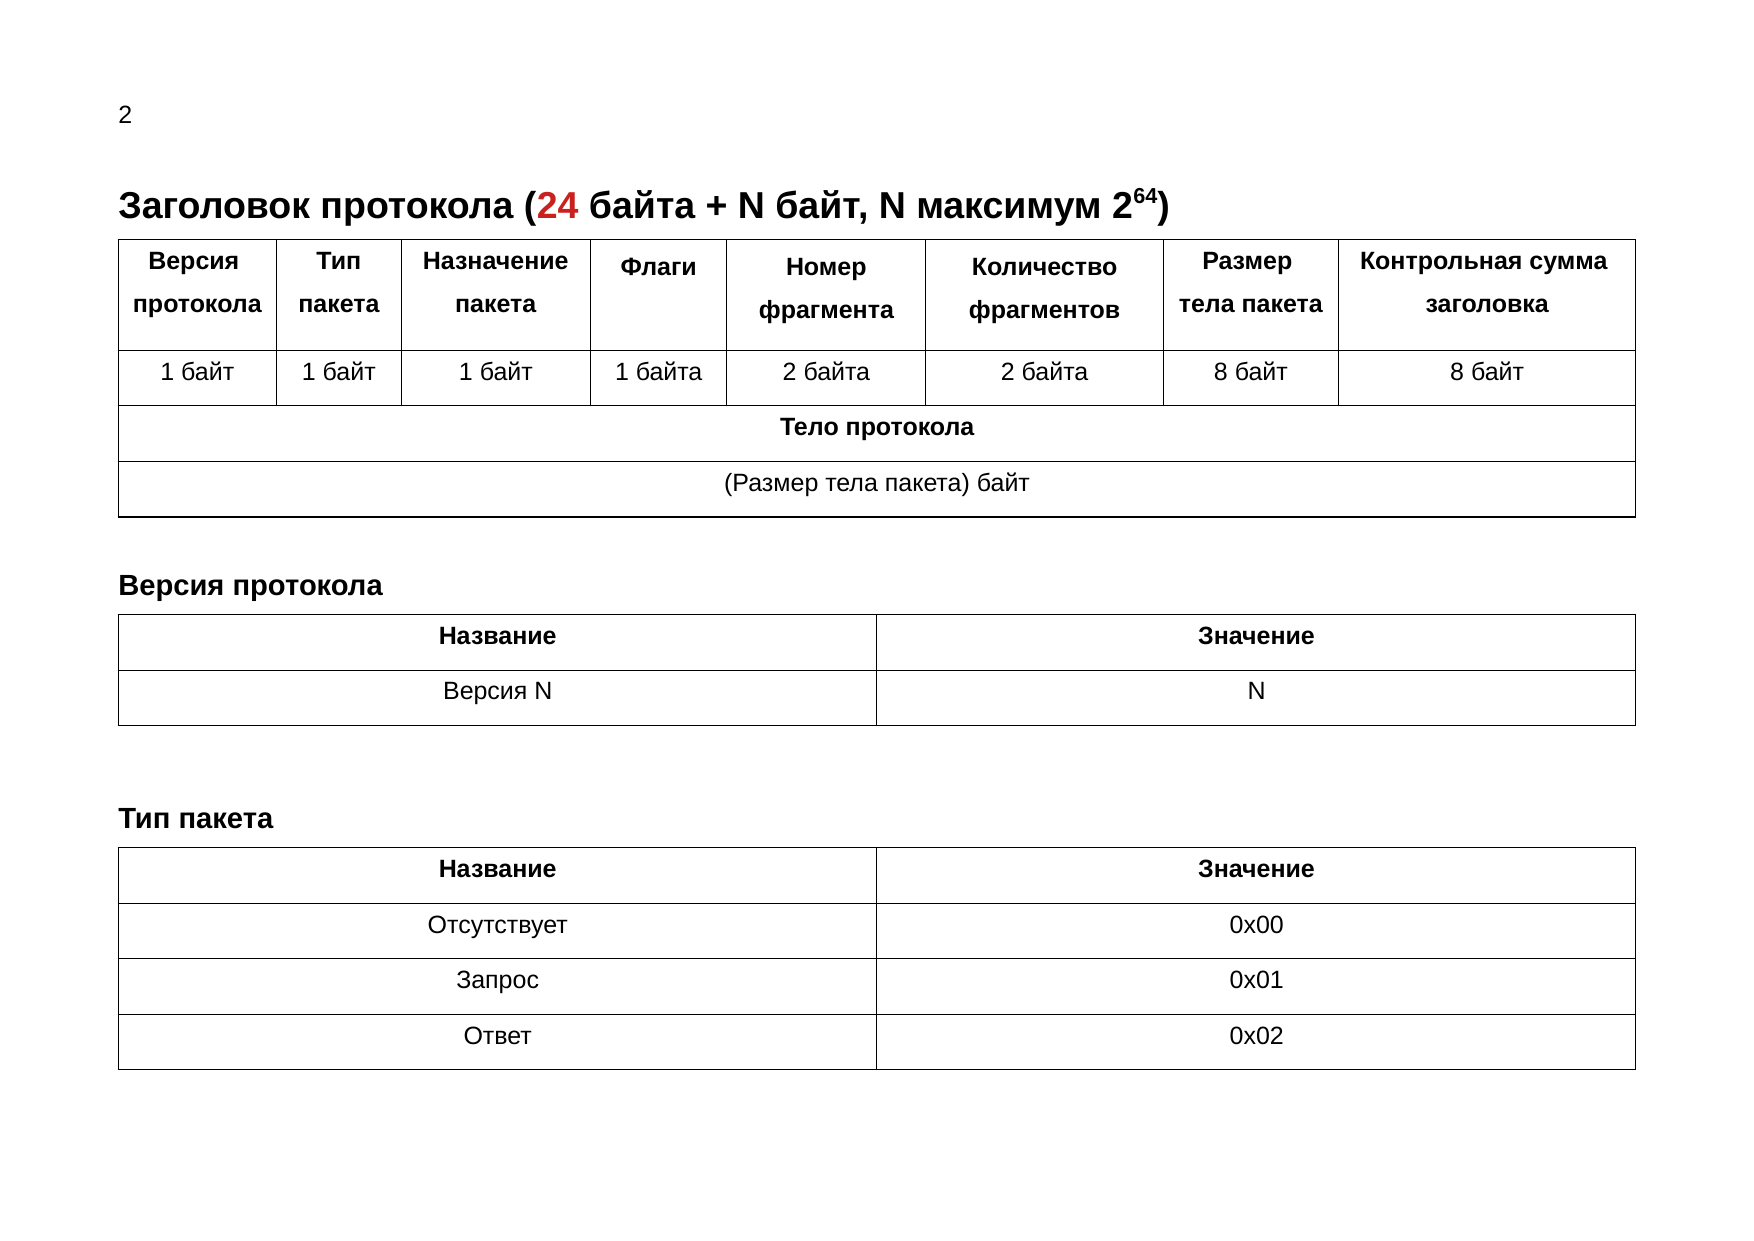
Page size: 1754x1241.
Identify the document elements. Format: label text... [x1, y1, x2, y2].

table_cell 8 байт [1164, 351, 1338, 405]
table_header Название [119, 848, 876, 903]
table_cell N [877, 671, 1635, 725]
table_header Флаги [591, 240, 726, 350]
table_cell Ответ [119, 1015, 876, 1069]
table_header Контрольная сумма заголовка [1339, 240, 1635, 350]
table_header Значение [877, 848, 1635, 903]
table_cell 2 байта [926, 351, 1163, 405]
table_cell (Размер тела пакета) байт [119, 462, 1635, 516]
table_header Название [119, 615, 876, 669]
table_cell 0x01 [877, 959, 1635, 1014]
table_cell Отсутствует [119, 904, 876, 958]
table_cell 1 байт [277, 351, 401, 405]
subtitle Заголовок протокола (24 байта + N байт, N максимум 264) [118, 184, 1636, 227]
table_cell 8 байт [1339, 351, 1635, 405]
table_cell Версия N [119, 671, 876, 725]
table_header Номер фрагмента [727, 240, 925, 350]
table_header Версия протокола [119, 240, 276, 350]
subtitle Тип пакета [118, 801, 1636, 835]
table_cell Запрос [119, 959, 876, 1014]
table_cell Тело протокола [119, 406, 1635, 461]
table_cell 1 байта [591, 351, 726, 405]
table_header Количество фрагментов [926, 240, 1163, 350]
table_header Тип пакета [277, 240, 401, 350]
table_header Размер тела пакета [1164, 240, 1338, 350]
table_header Значение [877, 615, 1635, 669]
table_cell 0x00 [877, 904, 1635, 958]
table_header Назначение пакета [402, 240, 590, 350]
table_cell 1 байт [402, 351, 590, 405]
subtitle Версия протокола [118, 568, 1636, 601]
table_cell 2 байта [727, 351, 925, 405]
table_cell 1 байт [119, 351, 276, 405]
table_cell 0x02 [877, 1015, 1635, 1069]
